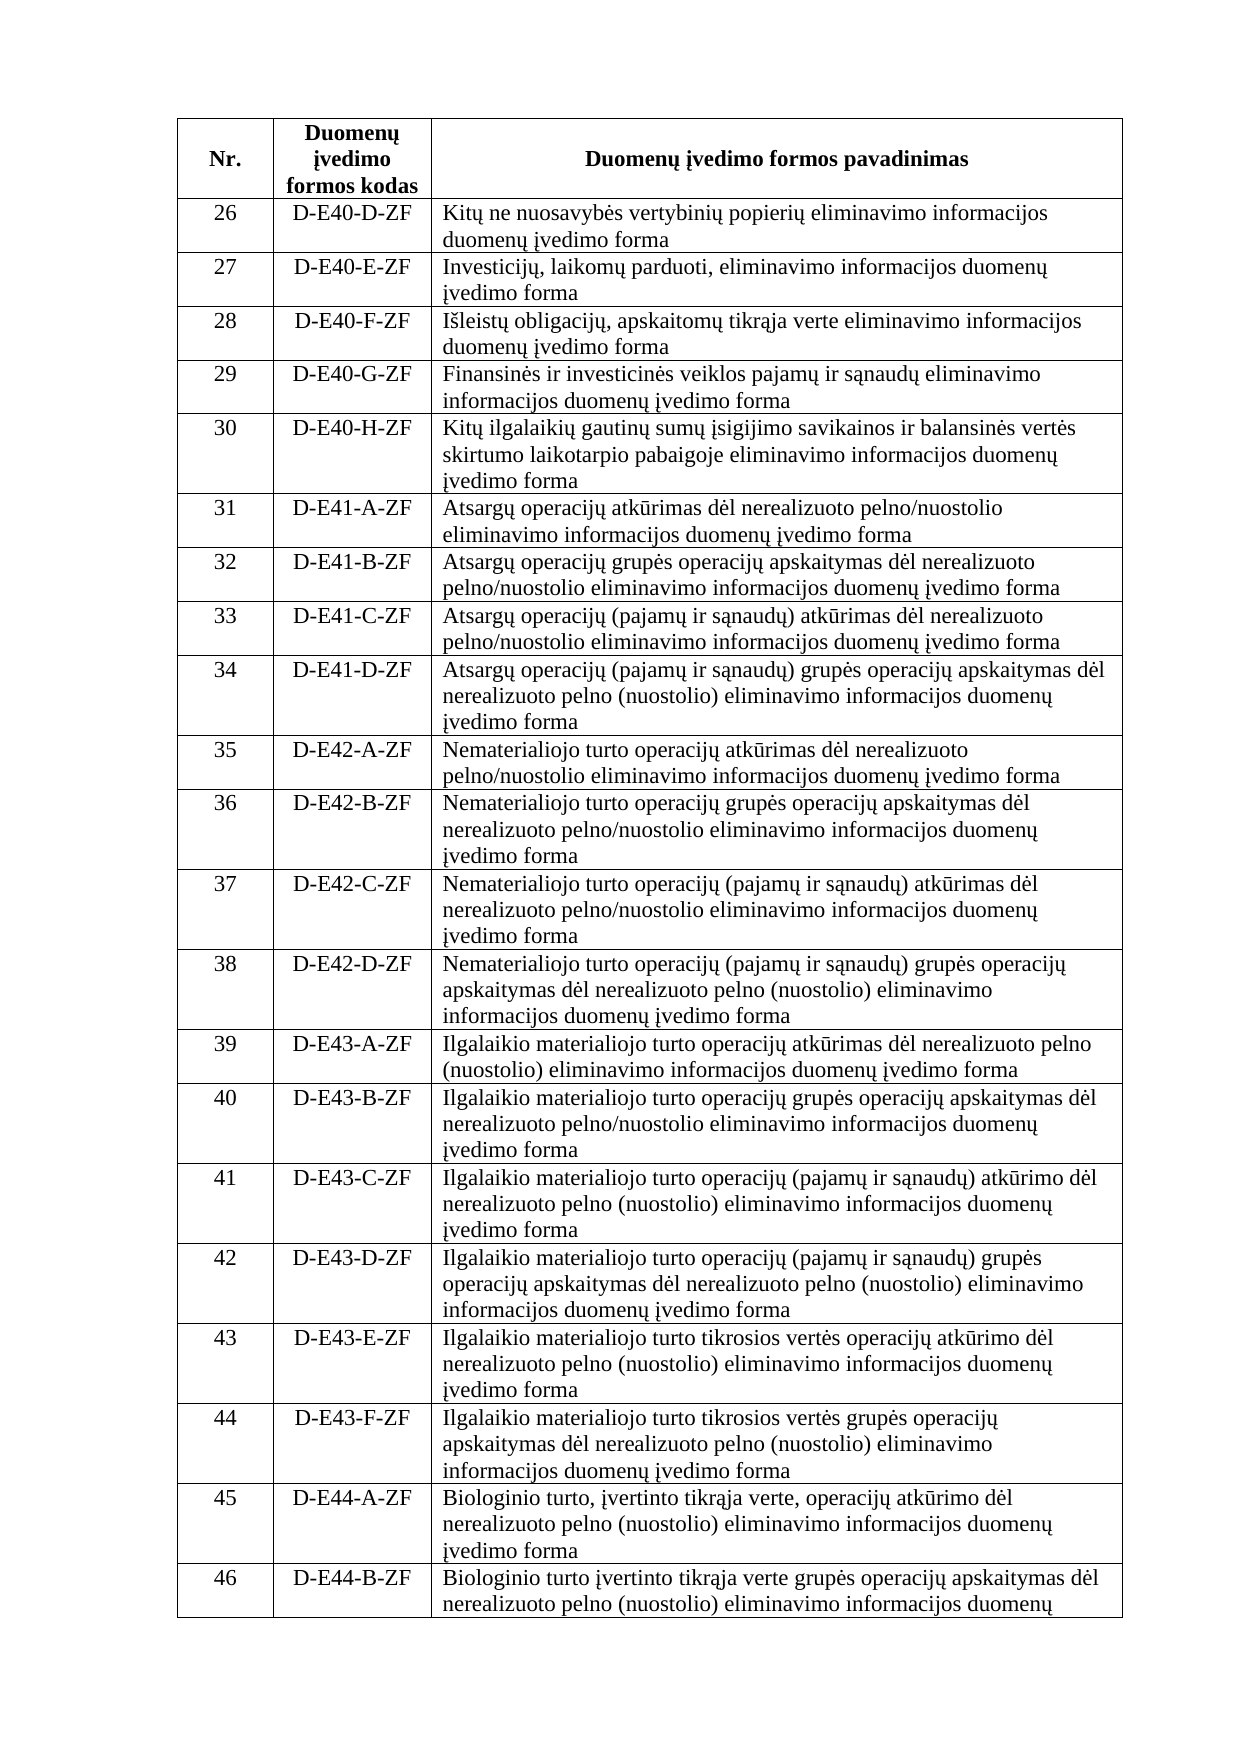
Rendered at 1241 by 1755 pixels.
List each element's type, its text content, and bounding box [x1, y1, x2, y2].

table_cell 40 [178, 1084, 273, 1163]
table_cell Investicijų, laikomų parduoti, eliminavimo informacijos duomenų įvedimo forma [432, 253, 1122, 306]
table_cell 44 [178, 1404, 273, 1483]
table_cell Atsargų operacijų (pajamų ir sąnaudų) atkūrimas dėl nerealizuoto pelno/nuostolio eliminavimo informacijos duomenų įvedimo forma [432, 602, 1122, 654]
table_cell Nematerialiojo turto operacijų grupės operacijų apskaitymas dėl nerealizuoto pelno/nuostolio eliminavimo informacijos duomenų įvedimo forma [432, 790, 1122, 868]
table_cell Finansinės ir investicinės veiklos pajamų ir sąnaudų eliminavimo informacijos duomenų įvedimo forma [432, 361, 1122, 413]
table_cell 38 [178, 950, 273, 1029]
table_cell 45 [178, 1484, 273, 1563]
table_cell D-E43-F-ZF [274, 1404, 431, 1483]
table_cell D-E41-C-ZF [274, 602, 431, 654]
table_cell Ilgalaikio materialiojo turto operacijų (pajamų ir sąnaudų) atkūrimo dėl nerealizuoto pelno (nuostolio) eliminavimo informacijos duomenų įvedimo forma [432, 1164, 1122, 1243]
table_cell Atsargų operacijų grupės operacijų apskaitymas dėl nerealizuoto pelno/nuostolio eliminavimo informacijos duomenų įvedimo forma [432, 548, 1122, 601]
table_cell Ilgalaikio materialiojo turto operacijų atkūrimas dėl nerealizuoto pelno (nuostolio) eliminavimo informacijos duomenų įvedimo forma [432, 1030, 1122, 1082]
table_cell Ilgalaikio materialiojo turto operacijų (pajamų ir sąnaudų) grupės operacijų apskaitymas dėl nerealizuoto pelno (nuostolio) eliminavimo informacijos duomenų įvedimo forma [432, 1244, 1122, 1323]
table_cell D-E44-B-ZF [274, 1564, 431, 1617]
table_cell D-E42-C-ZF [274, 870, 431, 949]
table_cell Kitų ilgalaikių gautinų sumų įsigijimo savikainos ir balansinės vertės skirtumo laikotarpio pabaigoje eliminavimo informacijos duomenų įvedimo forma [432, 414, 1122, 493]
table_cell 26 [178, 199, 273, 252]
table_cell Biologinio turto įvertinto tikrąja verte grupės operacijų apskaitymas dėl nerealizuoto pelno (nuostolio) eliminavimo informacijos duomenų [432, 1564, 1122, 1617]
table_cell D-E40-E-ZF [274, 253, 431, 306]
table_cell Atsargų operacijų atkūrimas dėl nerealizuoto pelno/nuostolio eliminavimo informacijos duomenų įvedimo forma [432, 494, 1122, 547]
table_cell 39 [178, 1030, 273, 1082]
table_cell D-E44-A-ZF [274, 1484, 431, 1563]
table_cell 46 [178, 1564, 273, 1617]
table_cell Ilgalaikio materialiojo turto tikrosios vertės operacijų atkūrimo dėl nerealizuoto pelno (nuostolio) eliminavimo informacijos duomenų įvedimo forma [432, 1324, 1122, 1403]
table_cell Ilgalaikio materialiojo turto tikrosios vertės grupės operacijų apskaitymas dėl nerealizuoto pelno (nuostolio) eliminavimo informacijos duomenų įvedimo forma [432, 1404, 1122, 1483]
table_cell Išleistų obligacijų, apskaitomų tikrąja verte eliminavimo informacijos duomenų įvedimo forma [432, 307, 1122, 359]
table_cell D-E43-A-ZF [274, 1030, 431, 1082]
table_cell D-E43-C-ZF [274, 1164, 431, 1243]
table_cell 43 [178, 1324, 273, 1403]
table_cell Atsargų operacijų (pajamų ir sąnaudų) grupės operacijų apskaitymas dėl nerealizuoto pelno (nuostolio) eliminavimo informacijos duomenų įvedimo forma [432, 656, 1122, 735]
table_cell D-E41-B-ZF [274, 548, 431, 601]
table_cell 41 [178, 1164, 273, 1243]
table_cell D-E40-H-ZF [274, 414, 431, 493]
table_cell 37 [178, 870, 273, 949]
table_cell Biologinio turto, įvertinto tikrąja verte, operacijų atkūrimo dėl nerealizuoto pelno (nuostolio) eliminavimo informacijos duomenų įvedimo forma [432, 1484, 1122, 1563]
table_cell 33 [178, 602, 273, 654]
table_cell 42 [178, 1244, 273, 1323]
table_cell D-E40-F-ZF [274, 307, 431, 359]
table_header Nr. [178, 119, 273, 198]
table_cell Nematerialiojo turto operacijų (pajamų ir sąnaudų) atkūrimas dėl nerealizuoto pelno/nuostolio eliminavimo informacijos duomenų įvedimo forma [432, 870, 1122, 949]
table_cell D-E40-G-ZF [274, 361, 431, 413]
table_cell D-E41-A-ZF [274, 494, 431, 547]
table_cell 32 [178, 548, 273, 601]
table_cell D-E42-B-ZF [274, 790, 431, 868]
table_header Duomenų įvedimo formos pavadinimas [432, 119, 1122, 198]
table_cell Nematerialiojo turto operacijų (pajamų ir sąnaudų) grupės operacijų apskaitymas dėl nerealizuoto pelno (nuostolio) eliminavimo informacijos duomenų įvedimo forma [432, 950, 1122, 1029]
table_cell 35 [178, 736, 273, 788]
table_cell D-E41-D-ZF [274, 656, 431, 735]
table_cell 28 [178, 307, 273, 359]
table_cell 31 [178, 494, 273, 547]
table_cell Nematerialiojo turto operacijų atkūrimas dėl nerealizuoto pelno/nuostolio eliminavimo informacijos duomenų įvedimo forma [432, 736, 1122, 788]
table_cell D-E43-E-ZF [274, 1324, 431, 1403]
table_cell 34 [178, 656, 273, 735]
table_cell D-E43-D-ZF [274, 1244, 431, 1323]
table_cell D-E43-B-ZF [274, 1084, 431, 1163]
table_header Duomenų įvedimo formos kodas [274, 119, 431, 198]
table_cell 30 [178, 414, 273, 493]
table_cell Kitų ne nuosavybės vertybinių popierių eliminavimo informacijos duomenų įvedimo forma [432, 199, 1122, 252]
table_cell 36 [178, 790, 273, 868]
table_cell D-E42-A-ZF [274, 736, 431, 788]
table_cell D-E40-D-ZF [274, 199, 431, 252]
table_cell Ilgalaikio materialiojo turto operacijų grupės operacijų apskaitymas dėl nerealizuoto pelno/nuostolio eliminavimo informacijos duomenų įvedimo forma [432, 1084, 1122, 1163]
table_cell D-E42-D-ZF [274, 950, 431, 1029]
table_cell 27 [178, 253, 273, 306]
table_cell 29 [178, 361, 273, 413]
